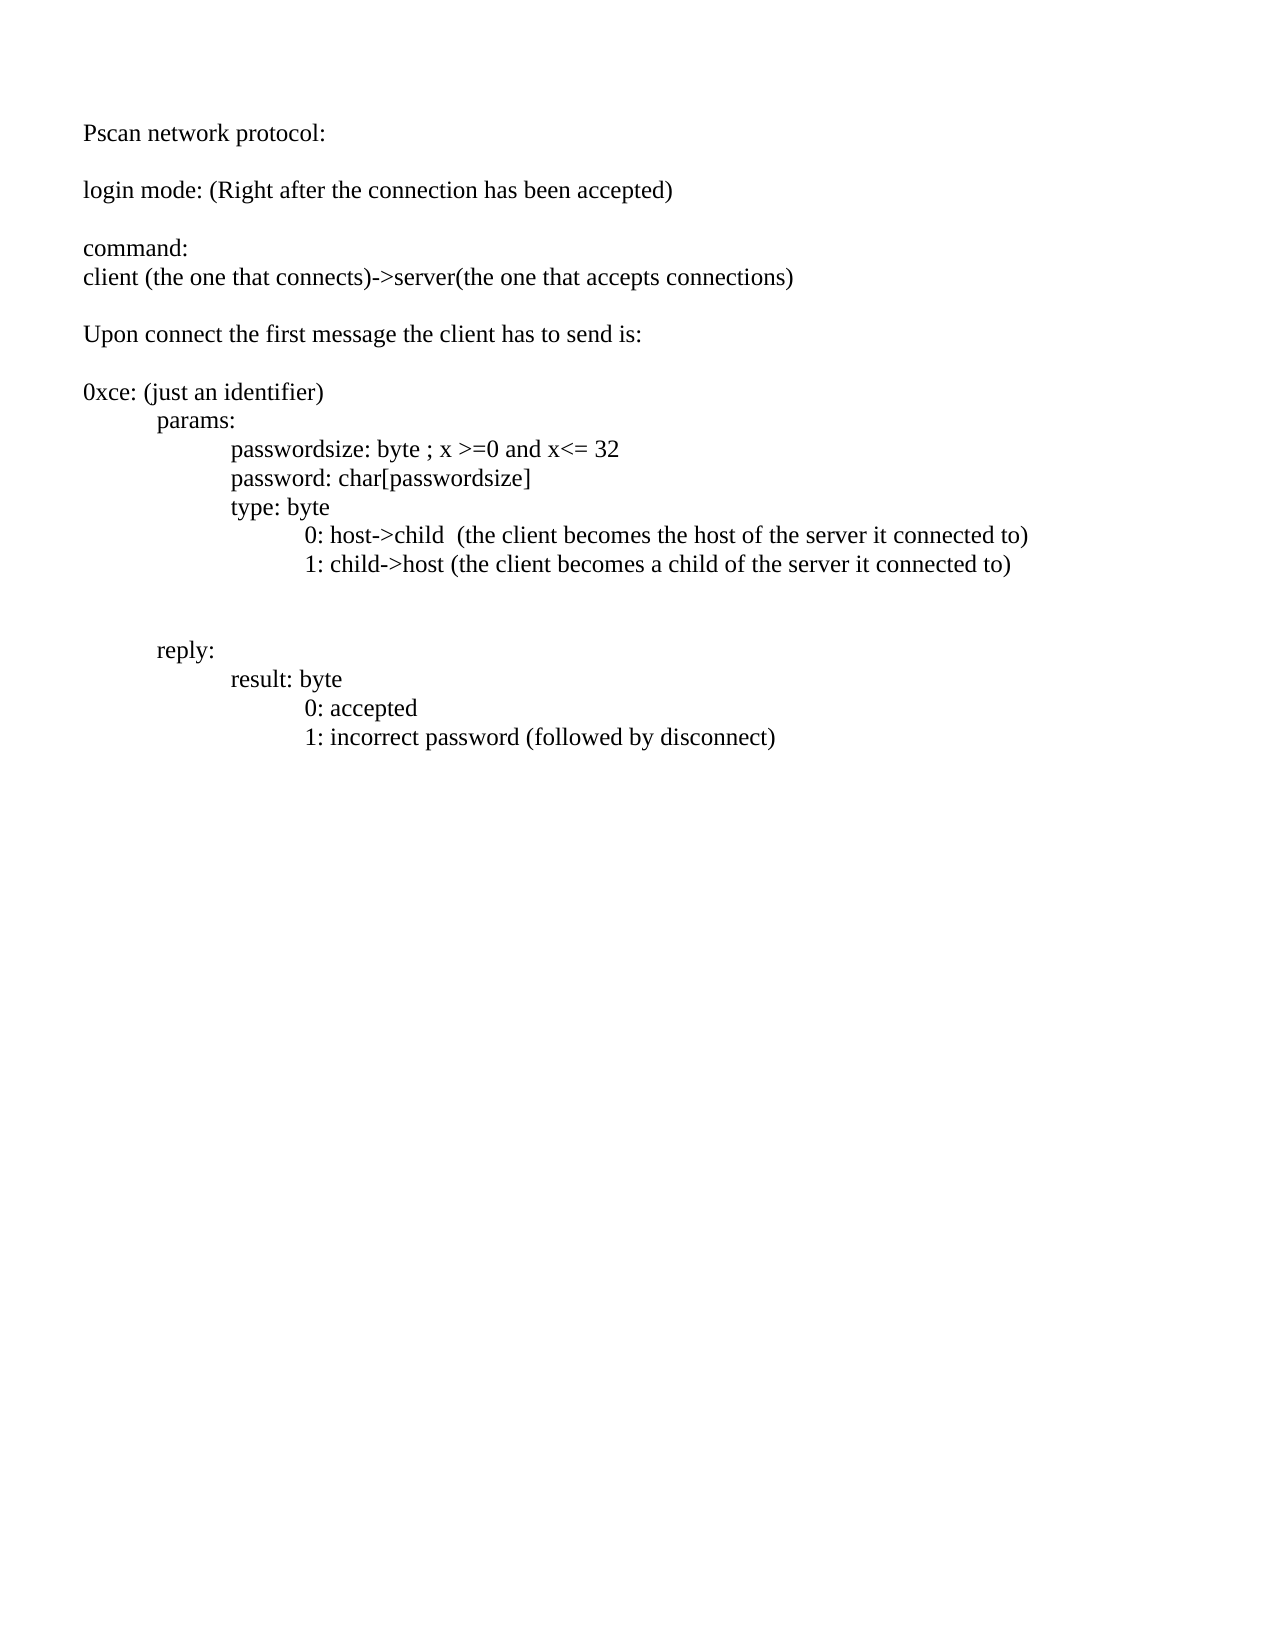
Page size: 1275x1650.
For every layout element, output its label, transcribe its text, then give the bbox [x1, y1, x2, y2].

text params: [83, 406, 1275, 434]
text type: byte [83, 492, 1275, 521]
text 0: host->child (the client becomes the host of the server it connected to) [83, 521, 1275, 549]
text 1: child->host (the client becomes a child of the server it connected to) [83, 549, 1275, 578]
text Upon connect the first message the client has to send is: [83, 319, 1275, 348]
text Pscan network protocol: [83, 118, 1275, 147]
text password: char[passwordsize] [83, 463, 1275, 492]
text 0xce: (just an identifier) [83, 377, 1275, 406]
text 0: accepted [83, 693, 1275, 722]
text command: [83, 233, 1275, 262]
text login mode: (Right after the connection has been accepted) [83, 176, 1275, 204]
text 1: incorrect password (followed by disconnect) [83, 722, 1275, 751]
text passwordsize: byte ; x >=0 and x<= 32 [83, 434, 1275, 463]
text reply: [83, 636, 1275, 664]
text client (the one that connects)->server(the one that accepts connections) [83, 262, 1275, 291]
text result: byte [83, 664, 1275, 693]
